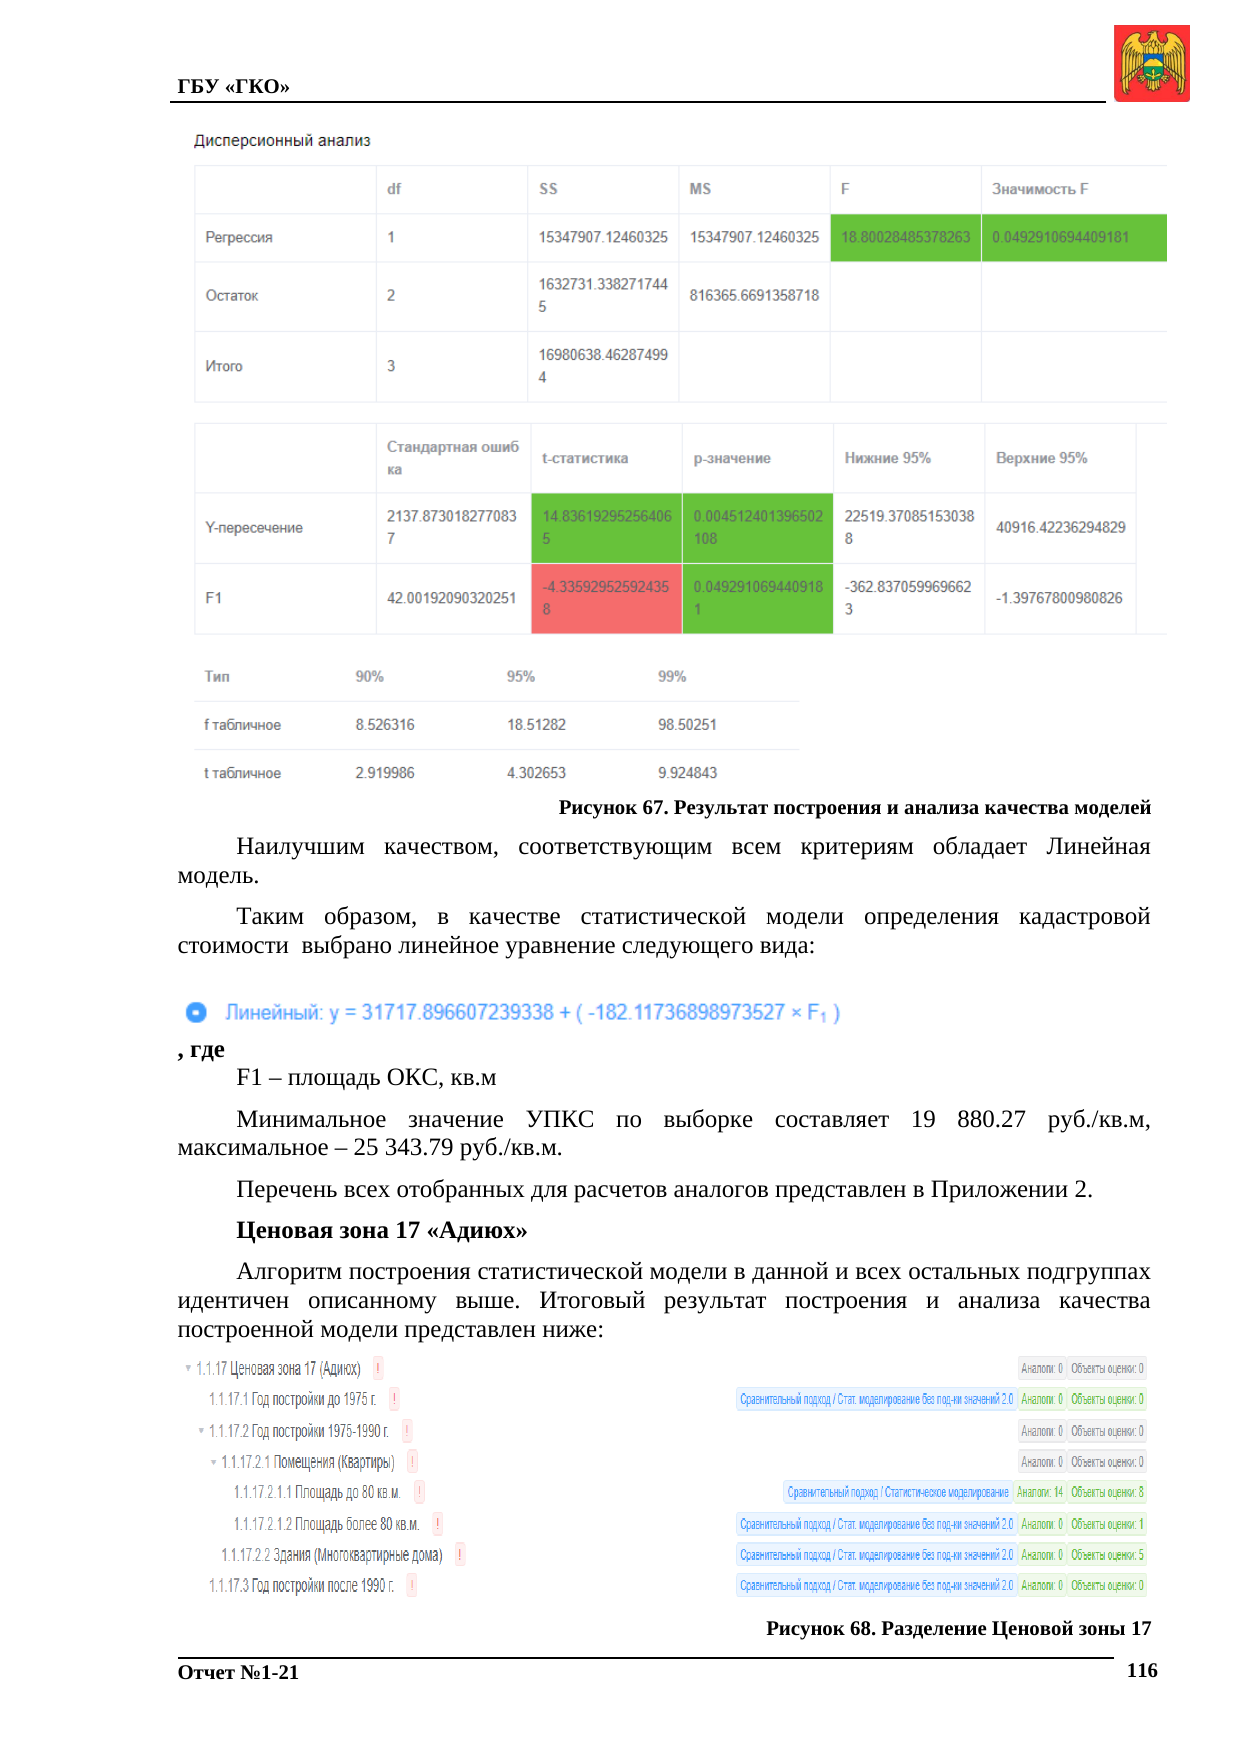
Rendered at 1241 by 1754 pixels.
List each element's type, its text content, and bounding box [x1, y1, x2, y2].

text Таким образом, в качестве статистической модели определения кадастровой стоимости выбрано линейное уравнение следующего вида: [177, 901, 1152, 959]
text Алгоритм построения статистической модели в данной и всех остальных подгруппах идентичен описанному выше. Итоговый результат построения и анализа качества построенной модели представлен ниже: [177, 1256, 1152, 1342]
text F1 – площадь ОКС, кв.м [177, 1062, 1152, 1091]
text Перечень всех отобранных для расчетов аналогов представлен в Приложении 2. [177, 1174, 1152, 1202]
text Рисунок 68. Разделение Ценовой зоны 17 [177, 1616, 1152, 1640]
text Наилучшим качеством, соответствующим всем критериям обладает Линейная модель. [177, 831, 1152, 889]
text , где [177, 959, 1152, 1062]
text Рисунок 67. Результат построения и анализа качества моделей [177, 795, 1152, 819]
text Ценовая зона 17 «Адиюх» [177, 1215, 1152, 1244]
text Минимальное значение УПКС по выборке составляет 19 880.27 руб./кв.м, максимальное – 25 343.79 руб./кв.м. [177, 1104, 1152, 1161]
